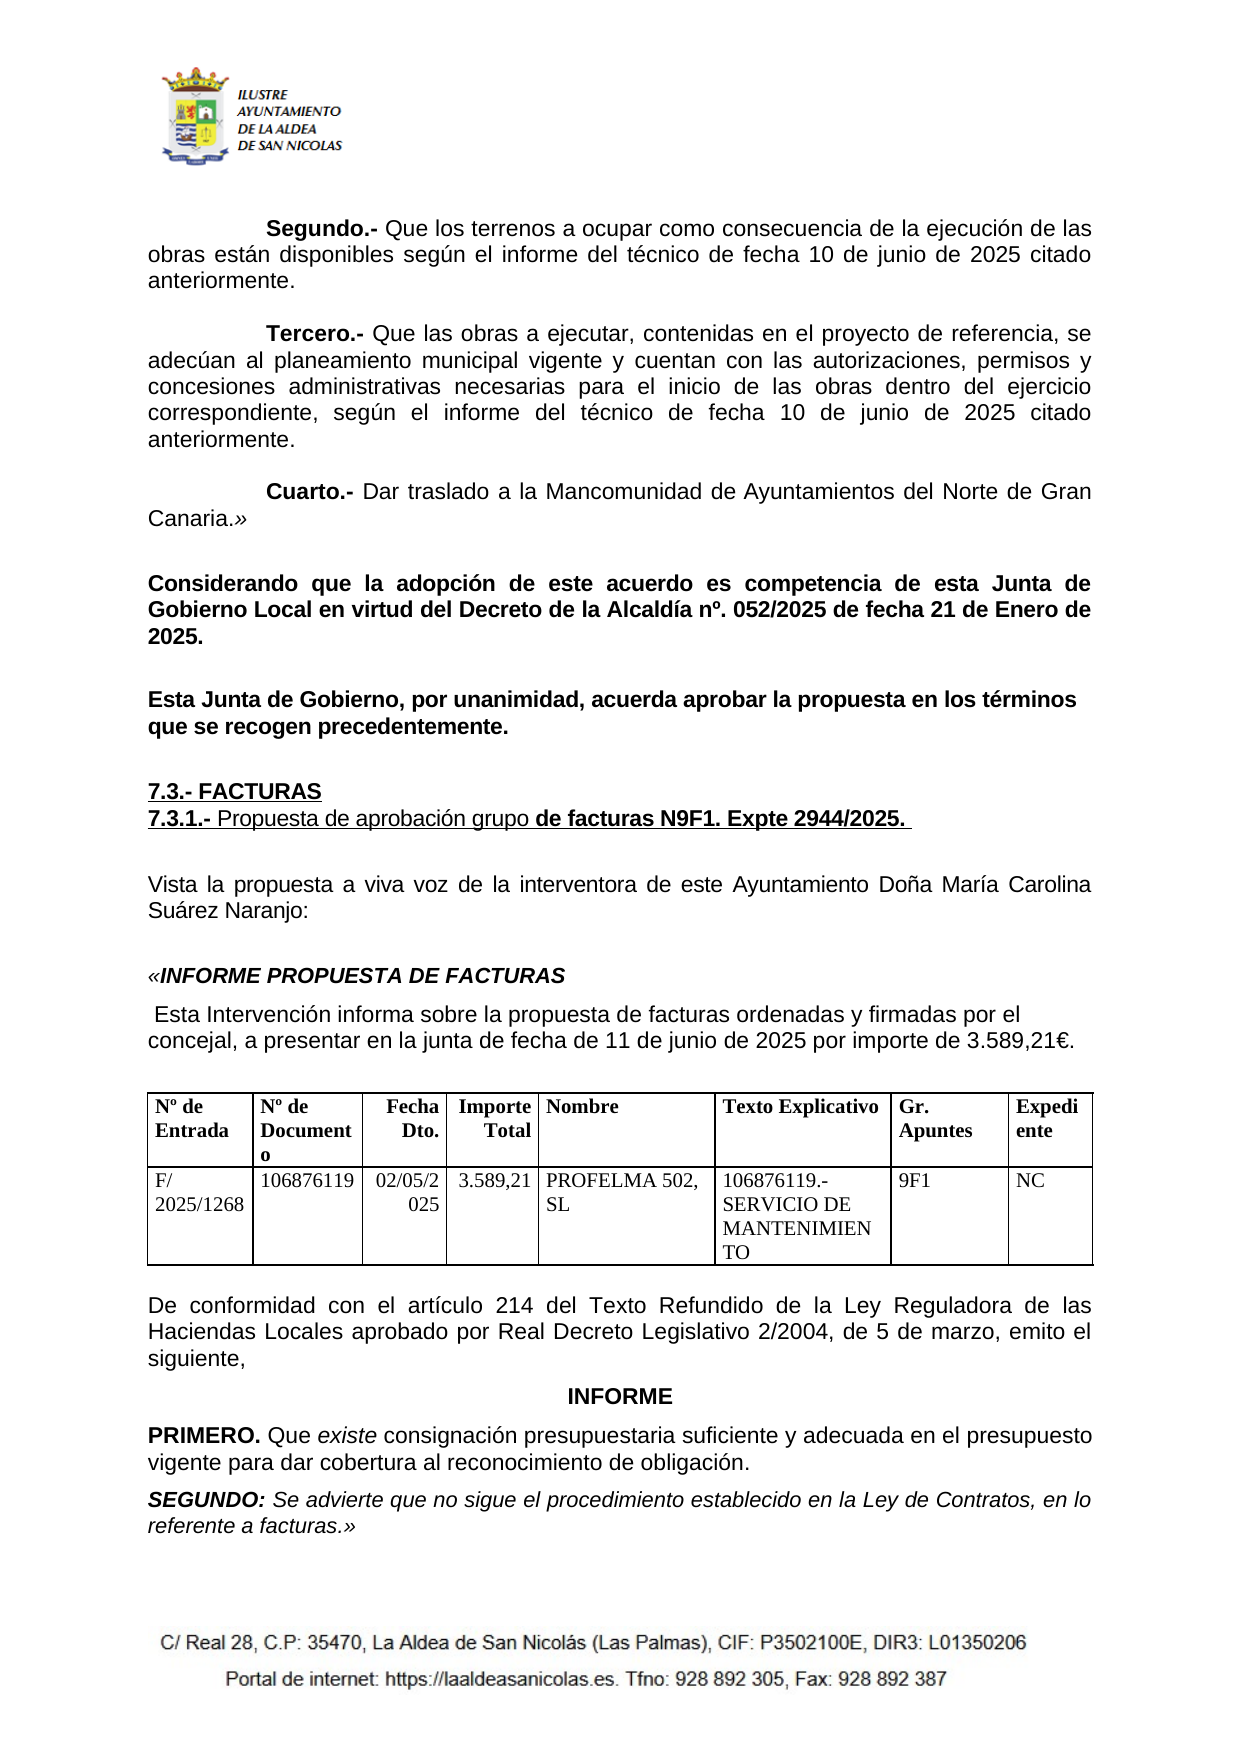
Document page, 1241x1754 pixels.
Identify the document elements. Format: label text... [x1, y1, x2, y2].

table_cell PROFELMA 502, SL [539, 1168, 714, 1264]
table_cell 02/05/2025 [363, 1168, 446, 1264]
table_cell F/2025/1268 [148, 1168, 252, 1264]
table_header Expediente [1009, 1094, 1092, 1166]
text Segundo.- Que los terrenos a ocupar como consecuencia de la ejecución de las obras están disponibles según el informe del técnico de fecha 10 de junio de 2025 citado anteriormente. [148, 215, 1093, 294]
text PRIMERO. Que existe consignación presupuestaria suficiente y adecuada en el presupuesto vigente para dar cobertura al reconocimiento de obligación. [148, 1422, 1093, 1475]
text Tercero.- Que las obras a ejecutar, contenidas en el proyecto de referencia, se adecúan al planeamiento municipal vigente y cuentan con las autorizaciones, permisos y concesiones administrativas necesarias para el inicio de las obras dentro del ejercicio correspondiente, según el informe del técnico de fecha 10 de junio de 2025 citado anteriormente. [148, 320, 1093, 452]
table_header Texto Explicativo [716, 1094, 890, 1166]
picture [148, 1626, 1034, 1695]
text 7.3.1.- Propuesta de aprobación grupo de facturas N9F1. Expte 2944/2025. [148, 805, 1093, 831]
text SEGUNDO: Se advierte que no sigue el procedimiento establecido en la Ley de Contratos, en lo referente a facturas.» [148, 1487, 1093, 1538]
table_cell NC [1009, 1168, 1092, 1264]
table_header Gr. Apuntes [892, 1094, 1008, 1166]
text De conformidad con el artículo 214 del Texto Refundido de la Ley Reguladora de las Haciendas Locales aprobado por Real Decreto Legislativo 2/2004, de 5 de marzo, emito el siguiente, [148, 1292, 1093, 1371]
table_cell 9F1 [892, 1168, 1008, 1264]
text 7.3.- FACTURAS [148, 778, 1093, 804]
text Esta Junta de Gobierno, por unanimidad, acuerda aprobar la propuesta en los términos que se recogen precedentemente. [148, 686, 1078, 739]
table_cell 3.589,21 [447, 1168, 538, 1264]
table_header Fecha Dto. [363, 1094, 446, 1166]
picture [148, 59, 358, 173]
table_header Importe Total [447, 1094, 538, 1166]
text «INFORME PROPUESTA DE FACTURAS [148, 963, 1093, 988]
text Vista la propuesta a viva voz de la interventora de este Ayuntamiento Doña María Carolina Suárez Naranjo: [148, 871, 1093, 923]
table_header Nombre [539, 1094, 714, 1166]
table_header Nº de Documento [254, 1094, 362, 1166]
text Cuarto.- Dar traslado a la Mancomunidad de Ayuntamientos del Norte de Gran Canaria.» [148, 478, 1093, 531]
text Considerando que la adopción de este acuerdo es competencia de esta Junta de Gobierno Local en virtud del Decreto de la Alcaldía nº. 052/2025 de fecha 21 de Enero de 2025. [148, 570, 1093, 649]
table_cell 106876119.- SERVICIO DE MANTENIMIENTO [716, 1168, 890, 1264]
text INFORME [148, 1383, 1093, 1410]
table_header Nº de Entrada [148, 1094, 252, 1166]
text Esta Intervención informa sobre la propuesta de facturas ordenadas y firmadas por el concejal, a presentar en la junta de fecha de 11 de junio de 2025 por importe de 3.589,21€. [148, 1001, 1093, 1053]
table_cell 106876119 [254, 1168, 362, 1264]
